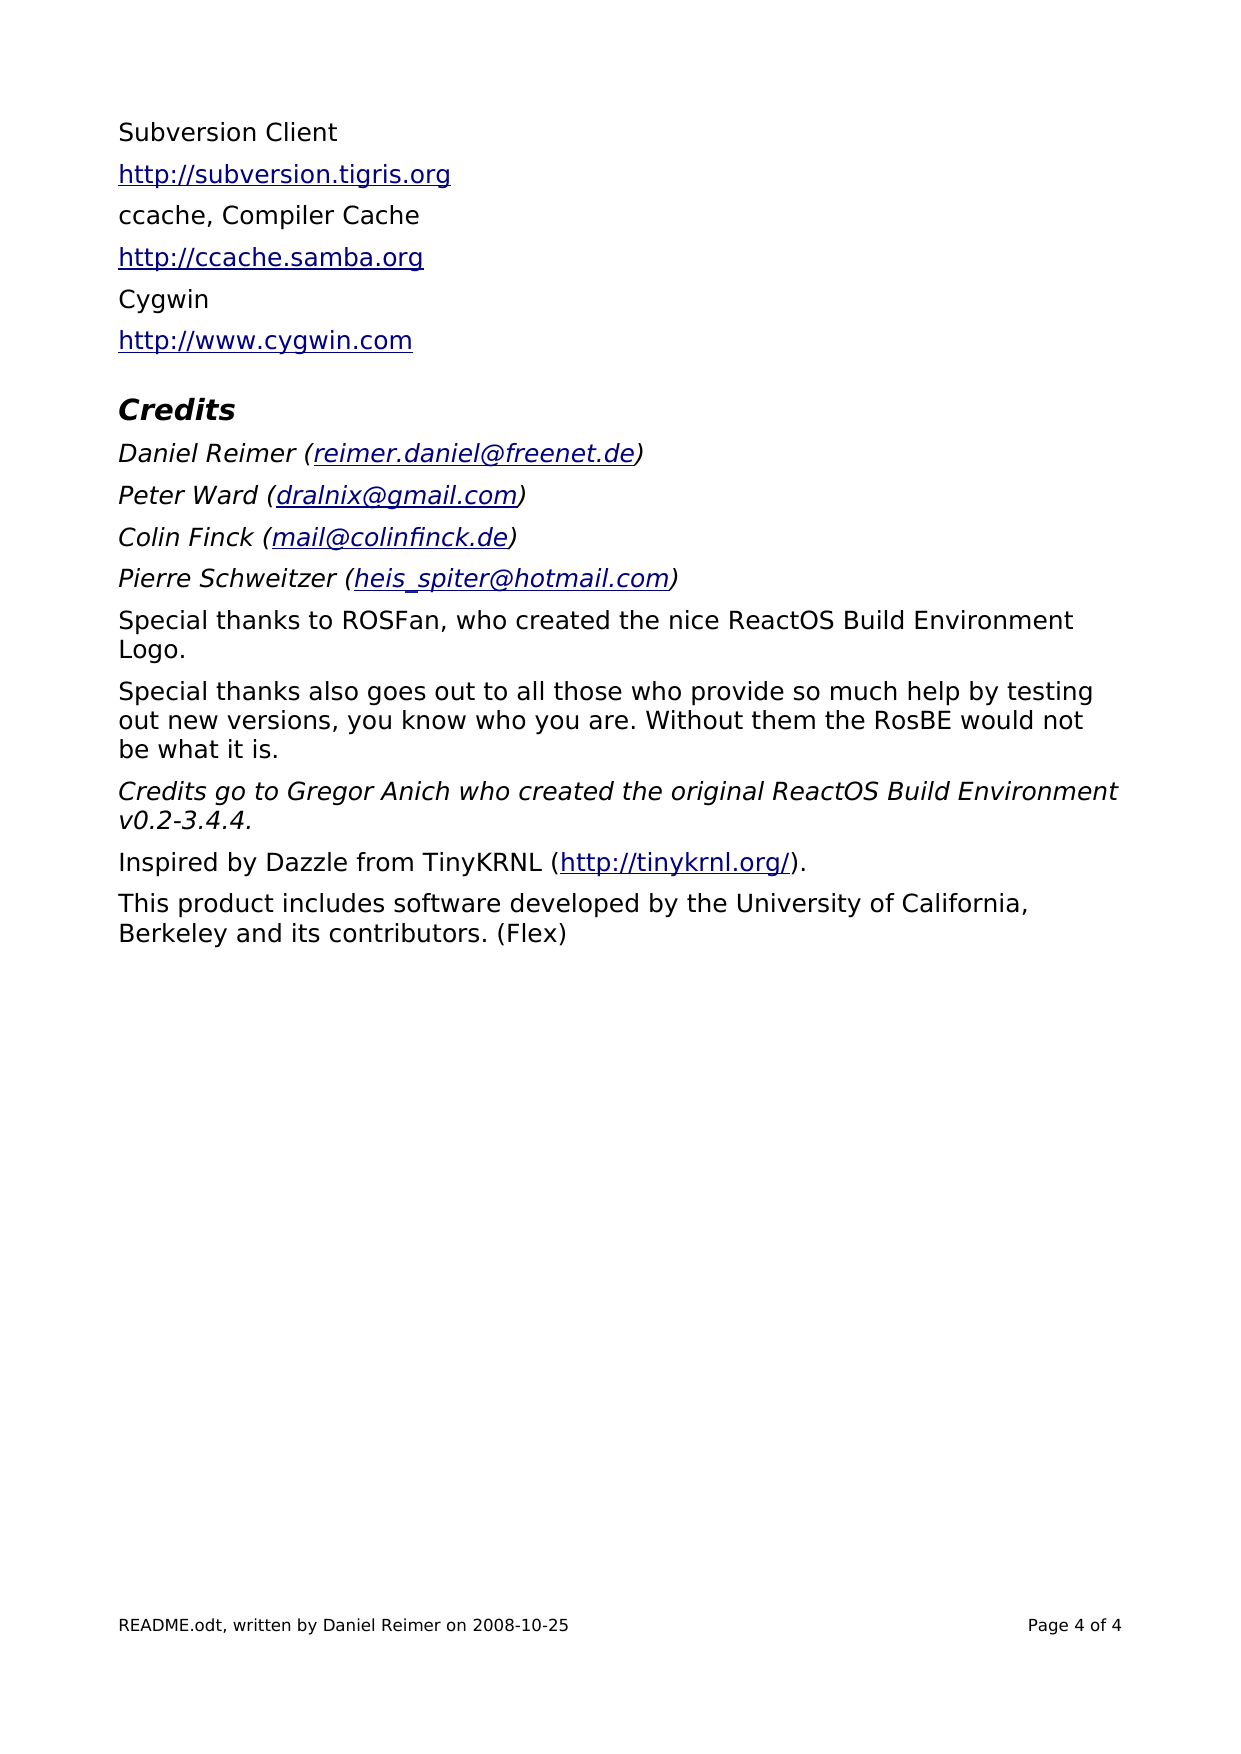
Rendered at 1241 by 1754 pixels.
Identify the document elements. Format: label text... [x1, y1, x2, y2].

subtitle Credits [118, 393, 1122, 427]
text http://www.cygwin.com [118, 326, 1122, 356]
text Daniel Reimer (reimer.daniel@freenet.de) [118, 439, 1122, 469]
text Peter Ward (dralnix@gmail.com) [118, 481, 1122, 510]
text ccache, Compiler Cache [118, 201, 1122, 231]
text Subversion Client [118, 118, 1122, 147]
text http://subversion.tigris.org [118, 160, 1122, 189]
text Inspired by Dazzle from TinyKRNL (http://tinykrnl.org/). [118, 848, 1122, 877]
text Pierre Schweitzer (heis_spiter@hotmail.com) [118, 564, 1122, 594]
text http://ccache.samba.org [118, 243, 1122, 272]
text Credits go to Gregor Anich who created the original ReactOS Build Environment v0.2-3.4.4. [118, 777, 1122, 835]
text Special thanks also goes out to all those who provide so much help by testing out new versions, you know who you are. Without them the RosBE would not be what it is. [118, 677, 1122, 764]
text Special thanks to ROSFan, who created the nice ReactOS Build Environment Logo. [118, 606, 1122, 664]
text Cygwin [118, 285, 1122, 314]
text Colin Finck (mail@colinfinck.de) [118, 523, 1122, 552]
text This product includes software developed by the University of California, Berkeley and its contributors. (Flex) [118, 889, 1122, 948]
